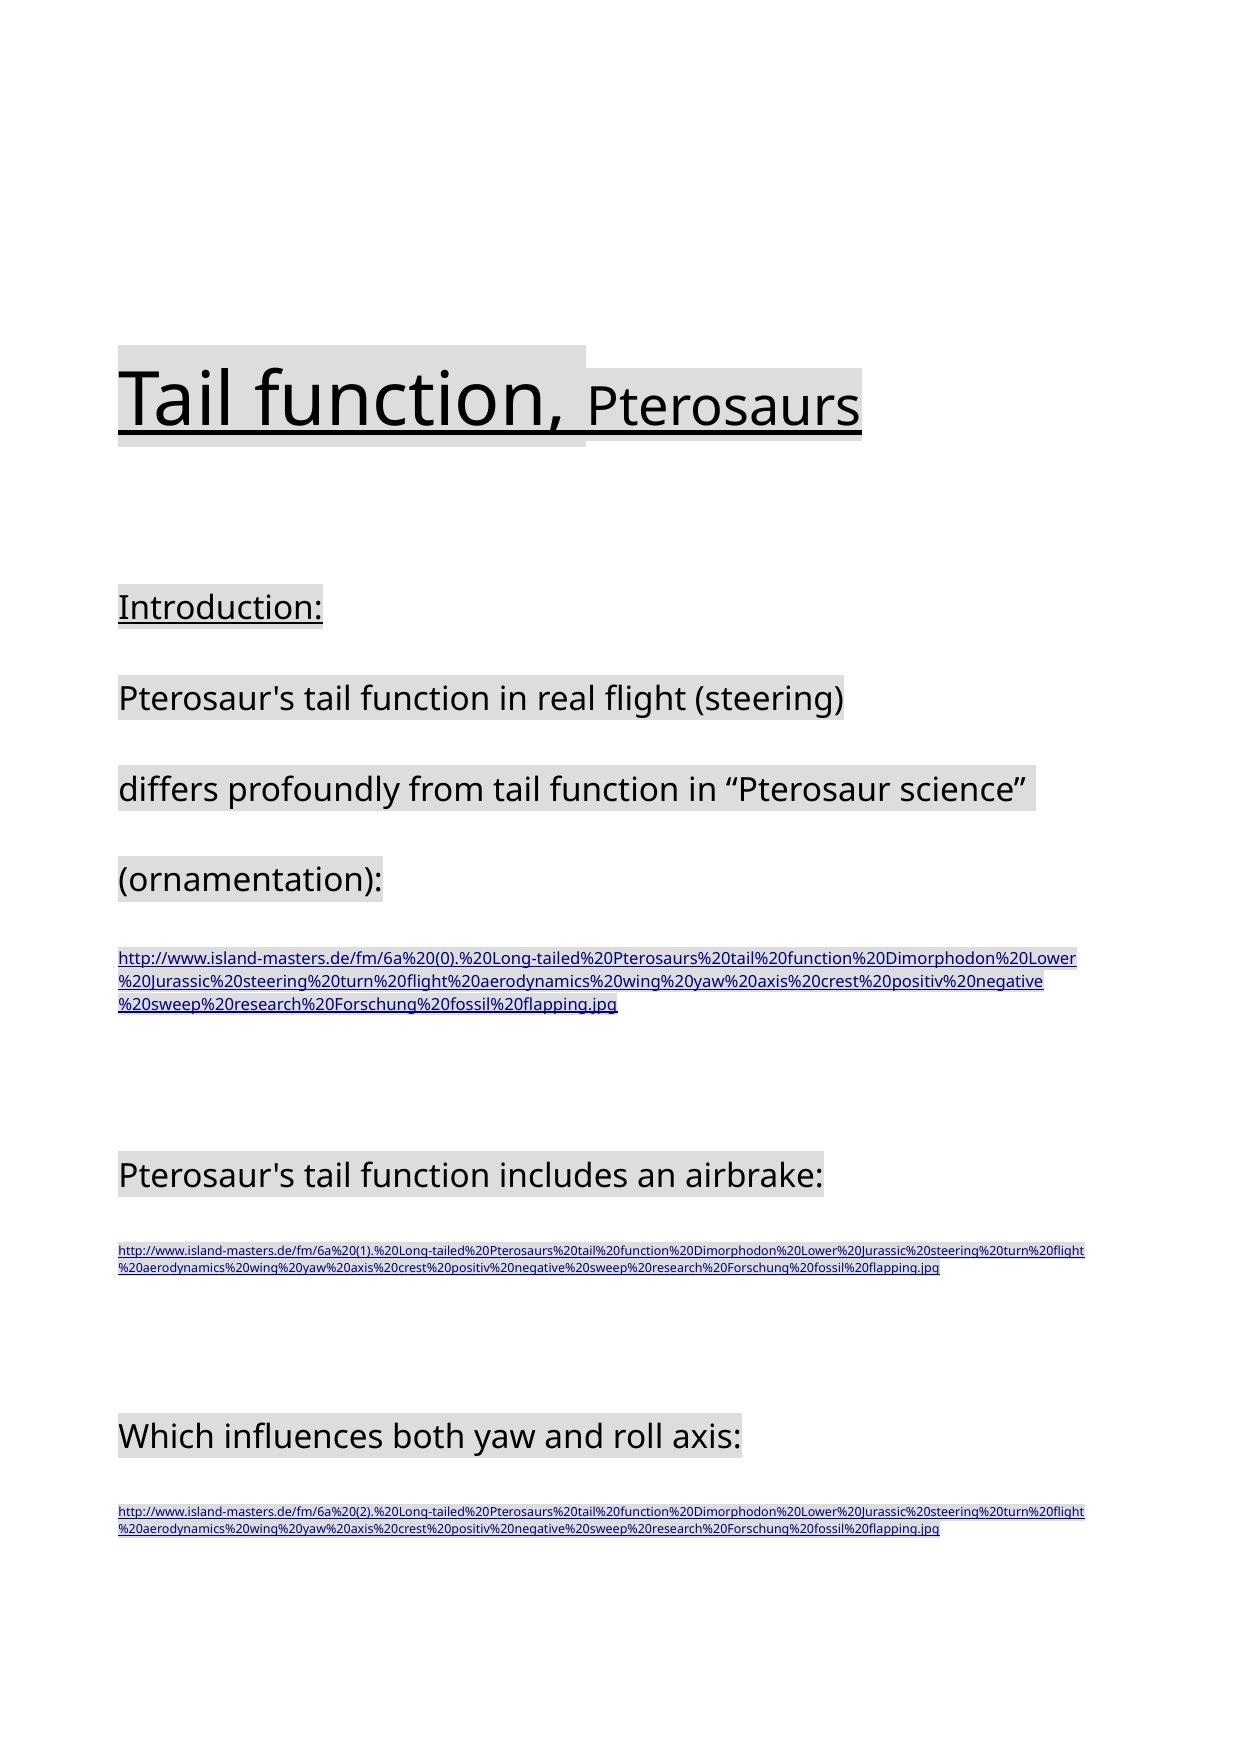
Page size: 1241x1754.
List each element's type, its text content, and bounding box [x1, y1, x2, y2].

text Introduction: [118, 584, 1122, 629]
text http://www.island-masters.de/fm/6a%20(1).%20Long-tailed%20Pterosaurs%20tail%20function%20Dimorphodon%20Lower%20Jurassic%20steering%20turn%20flight%20aerodynamics%20wing%20yaw%20axis%20crest%20positiv%20negative%20sweep%20research%20Forschung%20fossil%20flapping.jpg [118, 1242, 1122, 1276]
text Which influences both yaw and roll axis: [118, 1413, 1122, 1458]
text (ornamentation): [118, 856, 1122, 902]
text differs profoundly from tail function in “Pterosaur science” [118, 765, 1122, 811]
text Pterosaur's tail function in real flight (steering) [118, 674, 1122, 720]
text http://www.island-masters.de/fm/6a%20(0).%20Long-tailed%20Pterosaurs%20tail%20function%20Dimorphodon%20Lower%20Jurassic%20steering%20turn%20flight%20aerodynamics%20wing%20yaw%20axis%20crest%20positiv%20negative%20sweep%20research%20Forschung%20fossil%20flapping.jpg [118, 947, 1122, 1015]
text Pterosaur's tail function includes an airbrake: [118, 1151, 1122, 1197]
text Tail function, Pterosaurs [118, 345, 1122, 447]
text http://www.island-masters.de/fm/6a%20(2).%20Long-tailed%20Pterosaurs%20tail%20function%20Dimorphodon%20Lower%20Jurassic%20steering%20turn%20flight%20aerodynamics%20wing%20yaw%20axis%20crest%20positiv%20negative%20sweep%20research%20Forschung%20fossil%20flapping.jpg [118, 1503, 1122, 1538]
